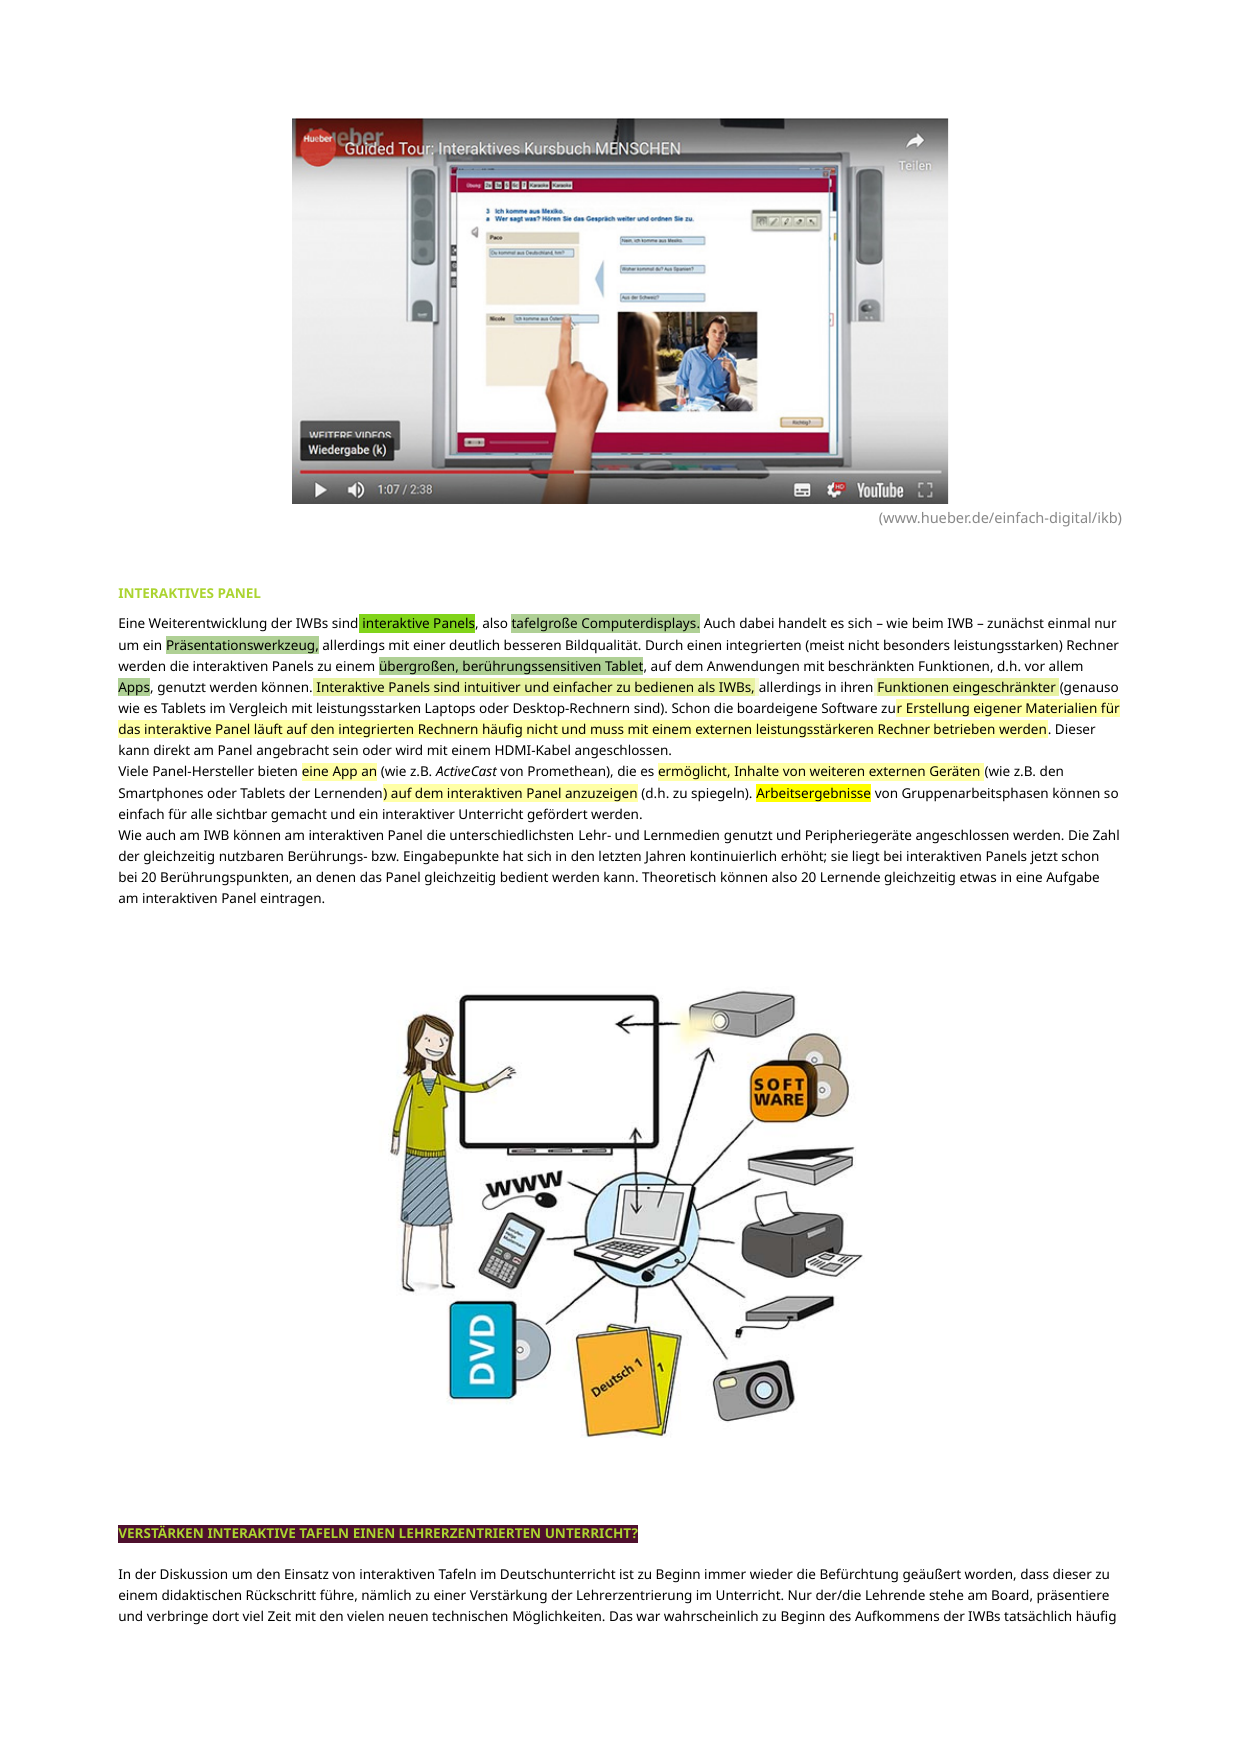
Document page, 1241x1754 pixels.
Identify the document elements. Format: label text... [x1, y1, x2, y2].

text Eine Weiterentwicklung der IWBs sind interaktive Panels, also tafelgroße Computerdisplays. Auch dabei handelt es sich – wie beim IWB – zunächst einmal nur um ein Präsentationswerkzeug, allerdings mit einer deutlich besseren Bildqualität. Durch einen integrierten (meist nicht besonders leistungsstarken) Rechner werden die interaktiven Panels zu einem übergroßen, berührungssensitiven Tablet, auf dem Anwendungen mit beschränkten Funktionen, d.h. vor allem Apps, genutzt werden können. Interaktive Panels sind intuitiver und einfacher zu bedienen als IWBs, allerdings in ihren Funktionen eingeschränkter (genauso wie es Tablets im Vergleich mit leistungsstarken Laptops oder Desktop-Rechnern sind). Schon die boardeigene Software zur Erstellung eigener Materialien für das interaktive Panel läuft auf den integrierten Rechnern häufig nicht und muss mit einem externen leistungsstärkeren Rechner betrieben werden. Dieser kann direkt am Panel angebracht sein oder wird mit einem HDMI-Kabel angeschlossen. [118, 614, 1122, 760]
subtitle INTERAKTIVES PANEL [118, 584, 1122, 603]
text (www.hueber.de/einfach-digital/ikb) [118, 508, 1122, 528]
picture [363, 953, 877, 1467]
text Viele Panel-Hersteller bieten eine App an (wie z.B. ActiveCast von Promethean), die es ermöglicht, Inhalte von weiteren externen Geräten (wie z.B. den Smartphones oder Tablets der Lernenden) auf dem interaktiven Panel anzuzeigen (d.h. zu spiegeln). Arbeitsergebnisse von Gruppenarbeitsphasen können so einfach für alle sichtbar gemacht und ein interaktiver Unterricht gefördert werden. [118, 762, 1122, 823]
subtitle VERSTÄRKEN INTERAKTIVE TAFELN EINEN LEHRERZENTRIERTEN UNTERRICHT? [118, 1524, 1122, 1543]
text In der Diskussion um den Einsatz von interaktiven Tafeln im Deutschunterricht ist zu Beginn immer wieder die Befürchtung geäußert worden, dass dieser zu einem didaktischen Rückschritt führe, nämlich zu einer Verstärkung der Lehrerzentrierung im Unterricht. Nur der/die Lehrende stehe am Board, präsentiere und verbringe dort viel Zeit mit den vielen neuen technischen Möglichkeiten. Das war wahrscheinlich zu Beginn des Aufkommens der IWBs tatsächlich häufig [118, 1565, 1122, 1626]
picture [292, 118, 949, 504]
text Wie auch am IWB können am interaktiven Panel die unterschiedlichsten Lehr- und Lernmedien genutzt und Peripheriegeräte angeschlossen werden. Die Zahl der gleichzeitig nutzbaren Berührungs- bzw. Eingabepunkte hat sich in den letzten Jahren kontinuierlich erhöht; sie liegt bei interaktiven Panels jetzt schon bei 20 Berührungspunkten, an denen das Panel gleichzeitig bedient werden kann. Theoretisch können also 20 Lernende gleichzeitig etwas in eine Aufgabe am interaktiven Panel eintragen. [118, 826, 1122, 908]
